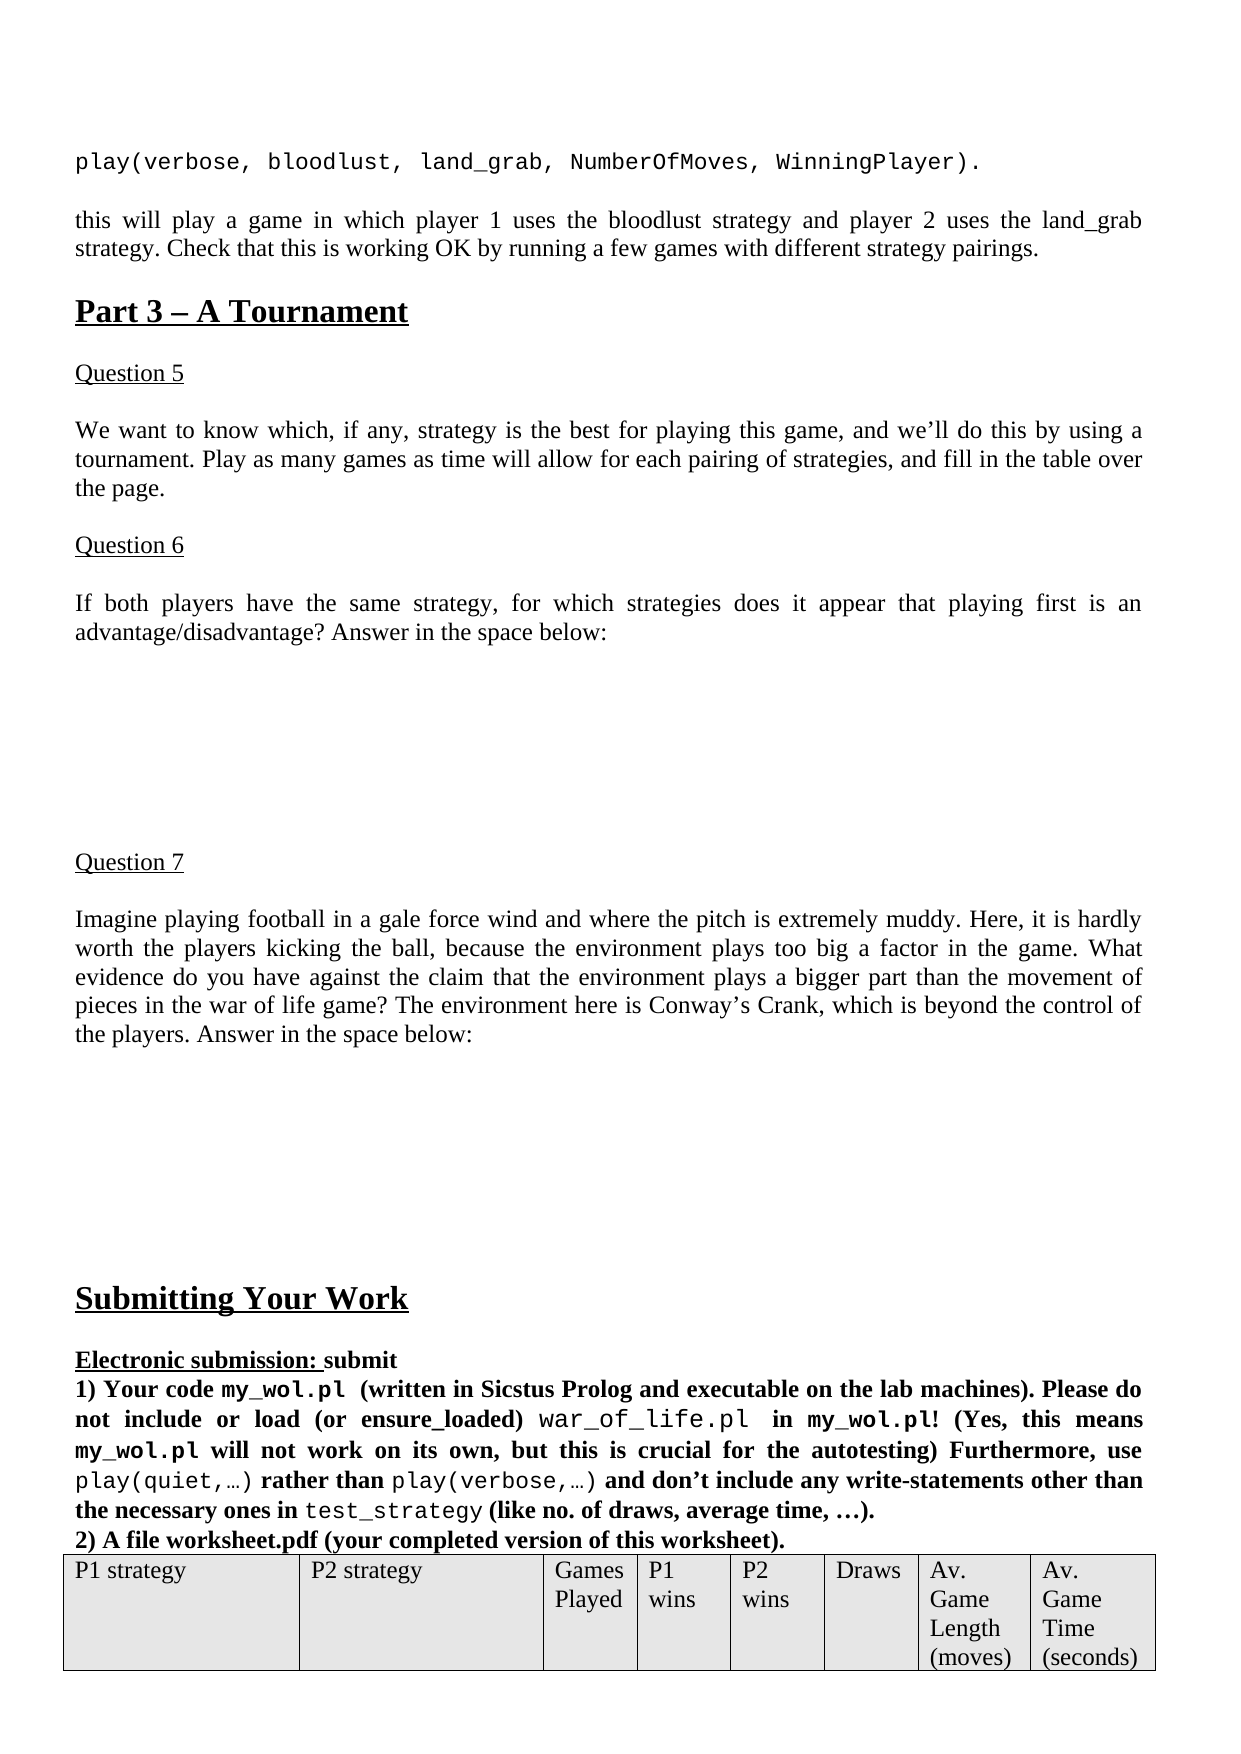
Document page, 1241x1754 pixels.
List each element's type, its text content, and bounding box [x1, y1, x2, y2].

table_header Av. Game Length (moves) [919, 1555, 1030, 1670]
text Question 6 [75, 531, 1144, 559]
text this will play a game in which player 1 uses the bloodlust strategy and player 2 uses the land_grab strategy. Check that this is working OK by running a few games with different strategy pairings. [75, 205, 1144, 262]
table_header P1 wins [638, 1555, 730, 1670]
table_header P2 strategy [300, 1555, 543, 1670]
table_header Draws [825, 1555, 918, 1670]
subtitle Question 5 [75, 358, 1144, 387]
text If both players have the same strategy, for which strategies does it appear that playing first is an advantage/disadvantage? Answer in the space below: [75, 588, 1144, 646]
text Imagine playing football in a gale force wind and where the pitch is extremely muddy. Here, it is hardly worth the players kicking the ball, because the environment plays too big a factor in the game. What evidence do you have against the claim that the environment plays a bigger part than the movement of pieces in the war of life game? The environment here is Conway’s Crank, which is beyond the control of the players. Answer in the space below: [75, 904, 1144, 1048]
table_header P2 wins [731, 1555, 824, 1670]
table_header Av. Game Time (seconds) [1031, 1555, 1155, 1670]
subtitle Question 7 [75, 847, 1144, 876]
table_header Games Played [544, 1555, 637, 1670]
text Electronic submission: submit [75, 1345, 1144, 1374]
text 1) Your code my_wol.pl (written in Sicstus Prolog and executable on the lab machines). Please do not include or load (or ensure_loaded) war_of_life.pl in my_wol.pl! (Yes, this means my_wol.pl will not work on its own, but this is crucial for the autotesting) Furthermore, use play(quiet,…) rather than play(verbose,…) and don’t include any write-statements other than the necessary ones in test_strategy (like no. of draws, average time, …). [75, 1374, 1144, 1526]
text We want to know which, if any, strategy is the best for playing this game, and we’ll do this by using a tournament. Play as many games as time will allow for each pairing of strategies, and fill in the table over the page. [75, 416, 1144, 502]
text play(verbose, bloodlust, land_grab, NumberOfMoves, WinningPlayer). [75, 150, 1144, 176]
text 2) A file worksheet.pdf (your completed version of this worksheet). [75, 1526, 1144, 1554]
table_header P1 strategy [64, 1555, 299, 1670]
subtitle Submitting Your Work [75, 1278, 1144, 1316]
subtitle Part 3 – A Tournament [75, 291, 1144, 329]
